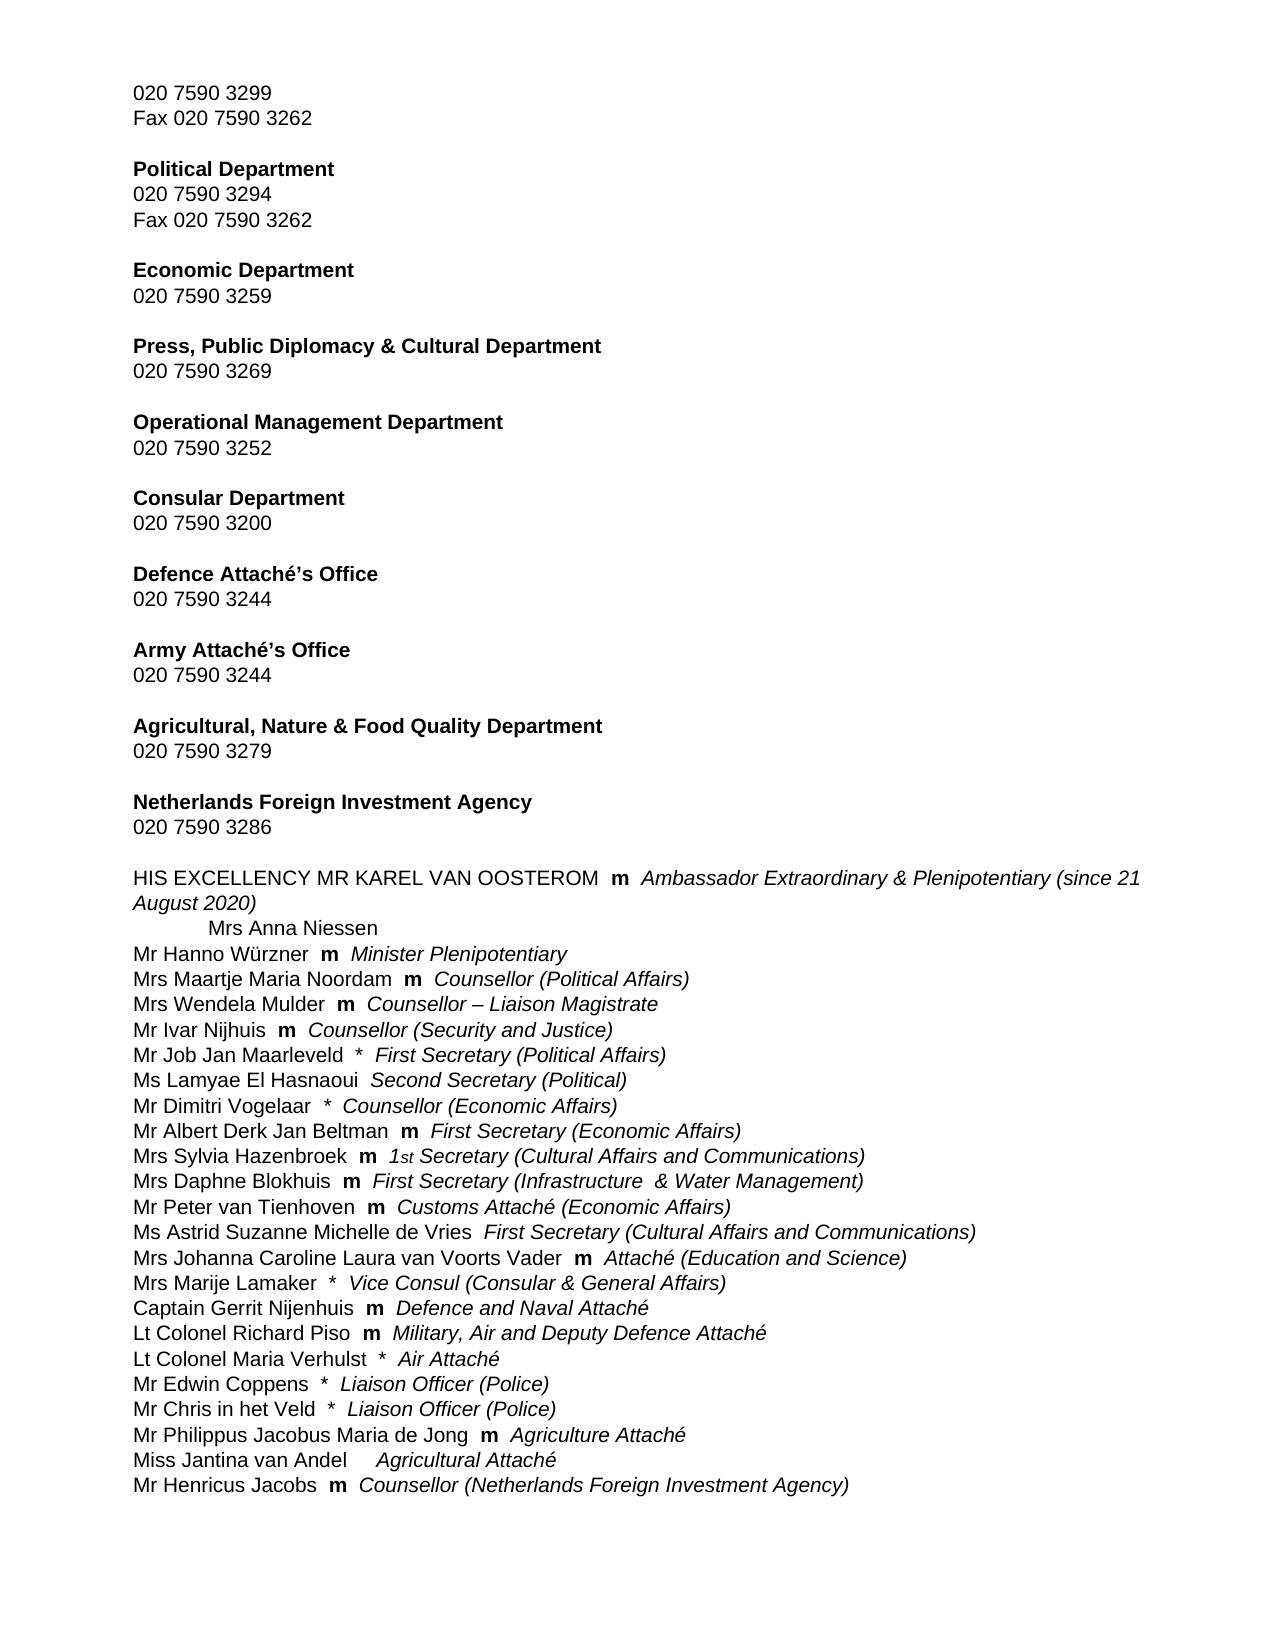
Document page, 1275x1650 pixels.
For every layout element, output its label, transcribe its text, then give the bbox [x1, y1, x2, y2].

text Fax 020 7590 3262 [133, 207, 1181, 231]
text Agricultural, Nature & Food Quality Department [133, 714, 1181, 738]
text Mr Henricus Jacobs m Counsellor (Netherlands Foreign Investment Agency) [133, 1473, 1181, 1497]
text 020 7590 3299 [133, 81, 1181, 105]
text Lt Colonel Richard Piso m Military, Air and Deputy Defence Attaché [133, 1321, 1181, 1345]
text 020 7590 3294 [133, 182, 1181, 206]
text Fax 020 7590 3262 [133, 106, 1181, 130]
text 020 7590 3244 [133, 663, 1181, 687]
text Consular Department [133, 486, 1181, 510]
text Miss Jantina van Andel Agricultural Attaché [133, 1448, 1181, 1472]
text Mrs Daphne Blokhuis m First Secretary (Infrastructure & Water Management) [133, 1169, 1181, 1193]
text Mrs Johanna Caroline Laura van Voorts Vader m Attaché (Education and Science) [133, 1245, 1181, 1269]
text Mr Job Jan Maarleveld * First Secretary (Political Affairs) [133, 1043, 1181, 1067]
text Operational Management Department [133, 410, 1181, 434]
text Ms Astrid Suzanne Michelle de Vries First Secretary (Cultural Affairs and Communications) [133, 1220, 1181, 1244]
text Mr Philippus Jacobus Maria de Jong m Agriculture Attaché [133, 1422, 1181, 1446]
text Mr Peter van Tienhoven m Customs Attaché (Economic Affairs) [133, 1195, 1181, 1219]
text Mrs Anna Niessen [133, 916, 1181, 940]
text 020 7590 3244 [133, 587, 1181, 611]
text Mr Albert Derk Jan Beltman m First Secretary (Economic Affairs) [133, 1119, 1181, 1143]
text Mrs Marije Lamaker * Vice Consul (Consular & General Affairs) [133, 1271, 1181, 1294]
text Ms Lamyae El Hasnaoui Second Secretary (Political) [133, 1068, 1181, 1092]
text Mr Chris in het Veld * Liaison Officer (Police) [133, 1397, 1181, 1421]
text Mr Dimitri Vogelaar * Counsellor (Economic Affairs) [133, 1093, 1181, 1117]
text 020 7590 3286 [133, 815, 1181, 839]
text Army Attaché’s Office [133, 638, 1181, 662]
text 020 7590 3252 [133, 435, 1181, 459]
text Mrs Wendela Mulder m Counsellor – Liaison Magistrate [133, 992, 1181, 1016]
text Mrs Sylvia Hazenbroek m 1st Secretary (Cultural Affairs and Communications) [133, 1144, 1181, 1168]
text HIS EXCELLENCY MR KAREL VAN OOSTEROM m Ambassador Extraordinary & Plenipotentiary (since 21 August 2020) [133, 866, 1181, 915]
text 020 7590 3200 [133, 511, 1181, 535]
text 020 7590 3269 [133, 359, 1181, 383]
text Mr Ivar Nijhuis m Counsellor (Security and Justice) [133, 1017, 1181, 1041]
text Netherlands Foreign Investment Agency [133, 790, 1181, 814]
text Political Department [133, 157, 1181, 181]
text 020 7590 3279 [133, 739, 1181, 763]
text Economic Department [133, 258, 1181, 282]
text Mr Edwin Coppens * Liaison Officer (Police) [133, 1372, 1181, 1396]
text 020 7590 3259 [133, 283, 1181, 307]
text Mr Hanno Würzner m Minister Plenipotentiary [133, 942, 1181, 966]
text Mrs Maartje Maria Noordam m Counsellor (Political Affairs) [133, 967, 1181, 991]
text Press, Public Diplomacy & Cultural Department [133, 334, 1181, 358]
text Defence Attaché’s Office [133, 562, 1181, 586]
text Lt Colonel Maria Verhulst * Air Attaché [133, 1347, 1181, 1371]
text Captain Gerrit Nijenhuis m Defence and Naval Attaché [133, 1296, 1181, 1320]
